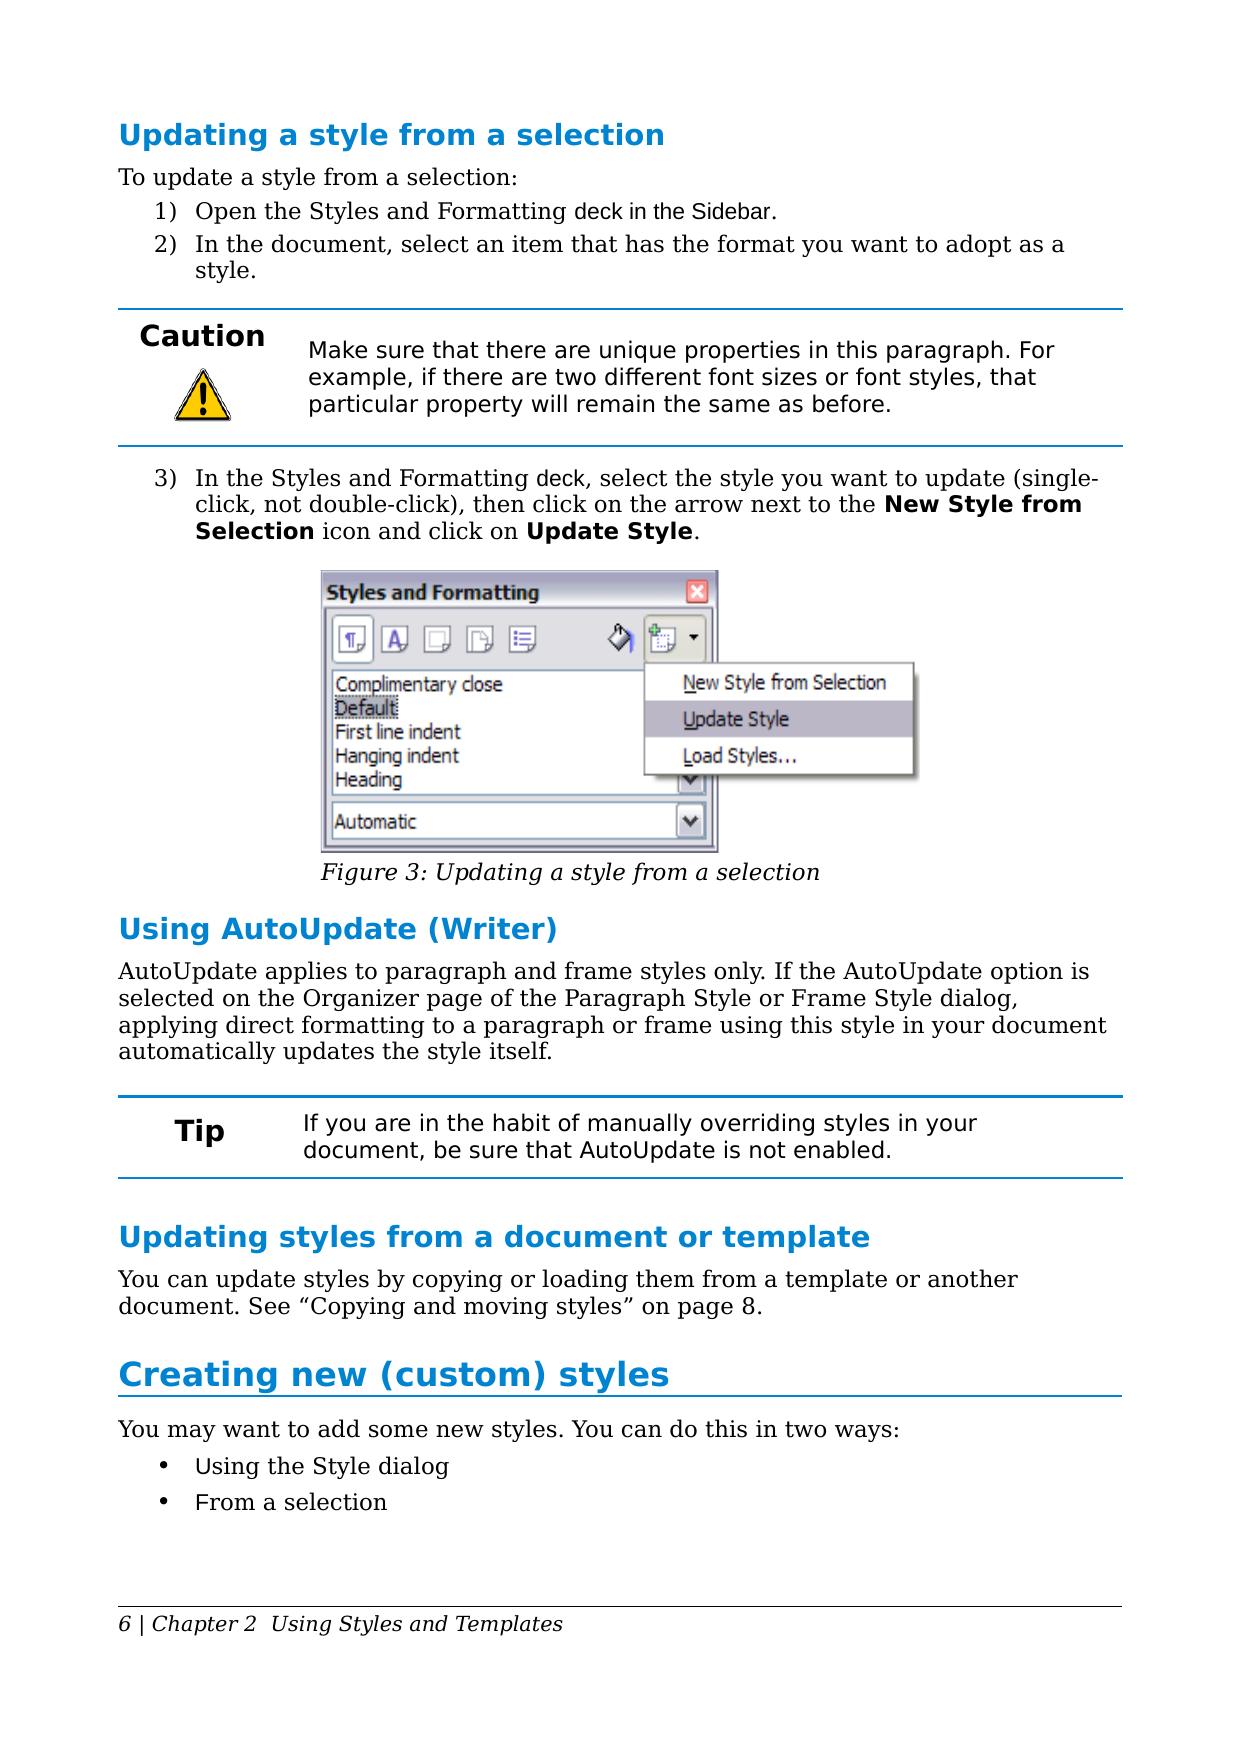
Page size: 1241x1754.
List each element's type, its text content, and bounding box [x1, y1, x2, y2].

subtitle Updating styles from a document or template [118, 1220, 1122, 1254]
list To update a style from a selection: [118, 164, 1122, 191]
text AutoUpdate applies to paragraph and frame styles only. If the AutoUpdate option is selected on the Organizer page of the Paragraph Style or Frame Style dialog, applying direct formatting to a paragraph or frame using this style in your document automatically updates the style itself. [118, 958, 1122, 1065]
table_header Caution [118, 310, 286, 445]
subtitle Creating new (custom) styles [118, 1356, 1122, 1395]
table_header Tip [118, 1098, 281, 1177]
subtitle Updating a style from a selection [118, 118, 1122, 152]
text You can update styles by copying or loading them from a template or another document. See “Copying and moving styles” on page 8. [118, 1266, 1122, 1320]
subtitle Using AutoUpdate (Writer) [118, 912, 1122, 946]
list Open the Styles and Formatting deck in the Sidebar. [177, 198, 1122, 224]
list In the Styles and Formatting deck, select the style you want to update (single-click, not double-click), then click on the arrow next to the New Style from Selection icon and click on Update Style. [177, 465, 1122, 545]
table_header Make sure that there are unique properties in this paragraph. For example, if there are two different font sizes or font styles, that particular property will remain the same as before. [286, 310, 1123, 445]
list Using the Style dialog [156, 1451, 1122, 1480]
text Figure 3: Updating a style from a selection [321, 859, 919, 885]
picture [170, 364, 235, 425]
table_header If you are in the habit of manually overriding styles in your document, be sure that AutoUpdate is not enabled. [281, 1098, 1122, 1177]
list From a selection [156, 1487, 1122, 1516]
text You may want to add some new styles. You can do this in two ways: [118, 1416, 1122, 1442]
picture [320, 570, 920, 853]
list In the document, select an item that has the format you want to adopt as a style. [177, 231, 1122, 284]
